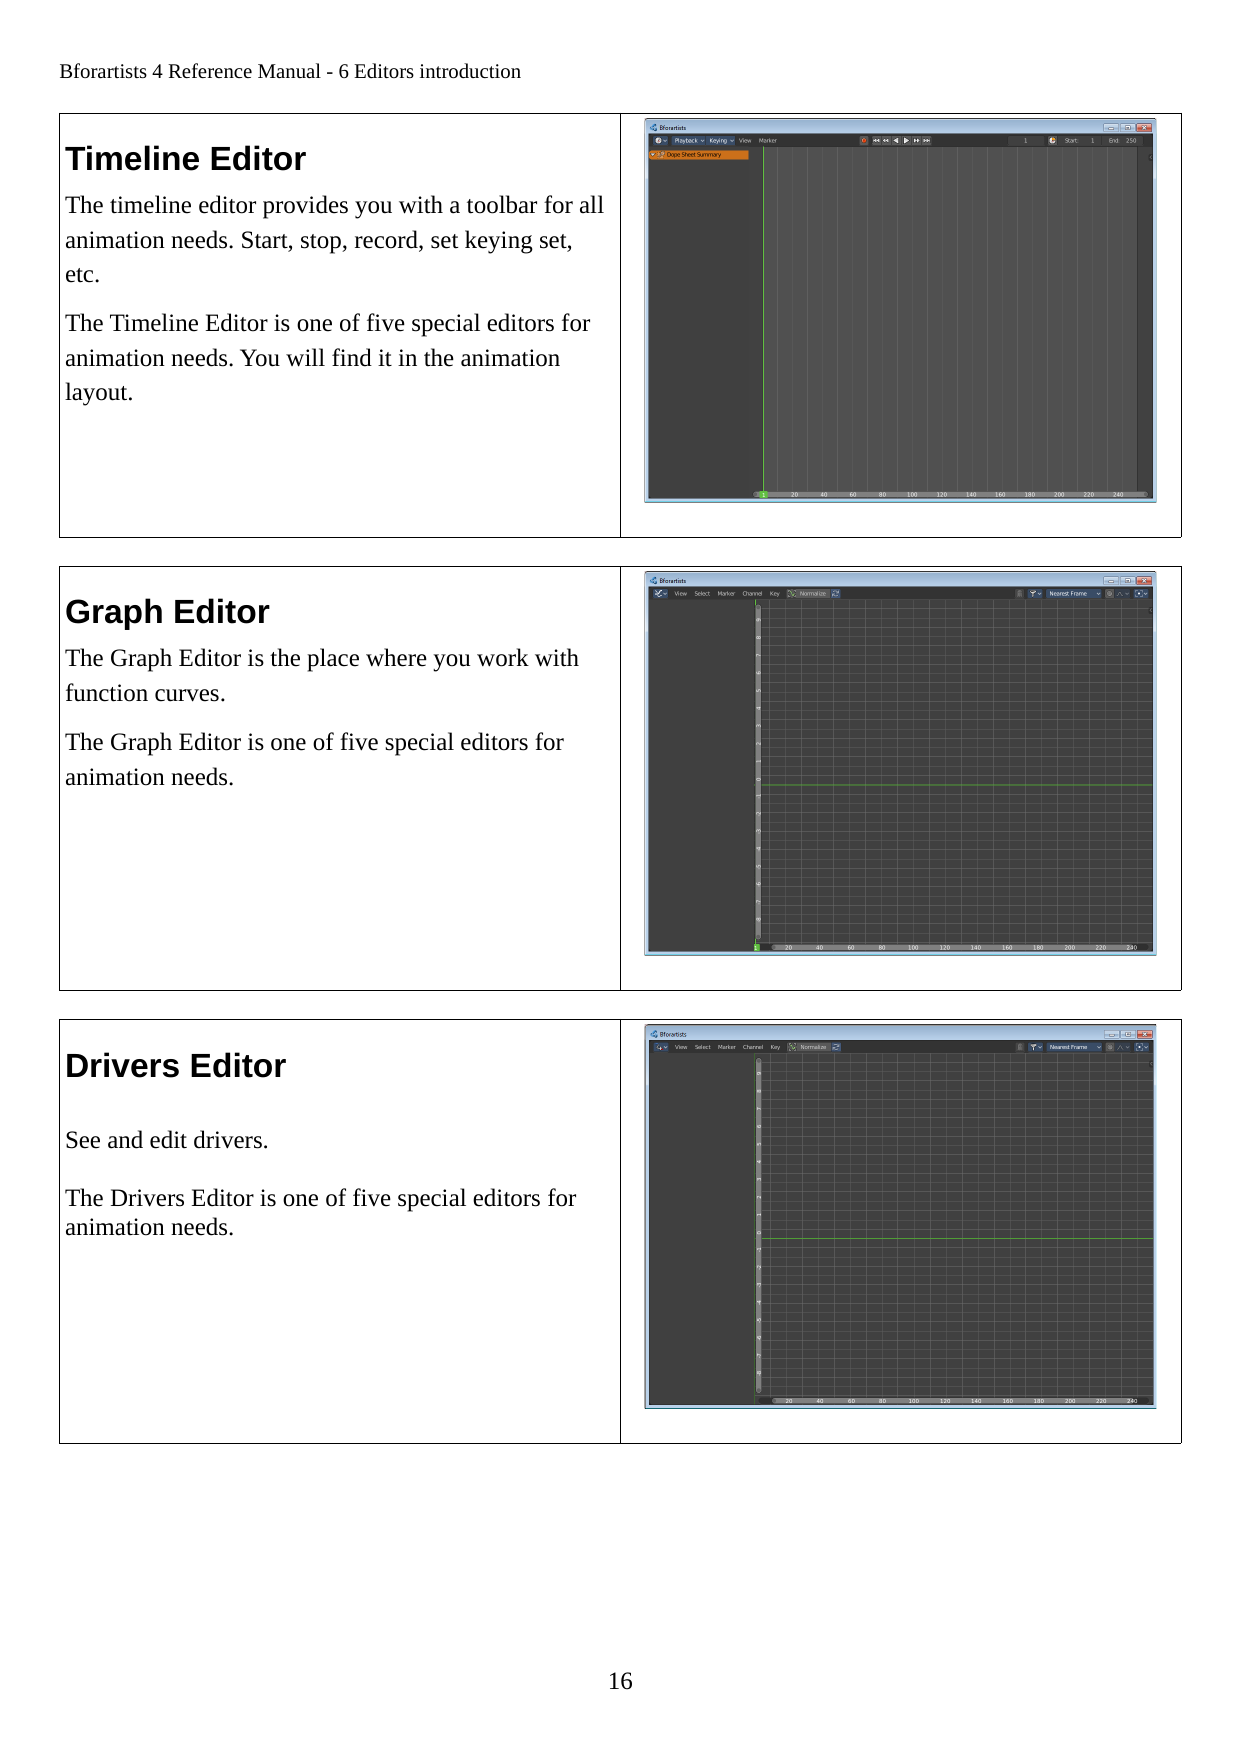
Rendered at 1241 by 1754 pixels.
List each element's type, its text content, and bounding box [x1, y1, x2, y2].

table_header Graph Editor The Graph Editor is the place where you work with function curves. The Graph Editor is one of five special editors for animation needs. [60, 567, 620, 990]
picture [644, 1024, 1157, 1409]
picture [644, 571, 1157, 956]
table_header [621, 114, 1181, 537]
table_header Timeline Editor The timeline editor provides you with a toolbar for all animation needs. Start, stop, record, set keying set, etc. The Timeline Editor is one of five special editors for animation needs. You will find it in the animation layout. [60, 114, 620, 537]
table_header [621, 567, 1181, 990]
table_header [621, 1020, 1181, 1443]
picture [644, 118, 1157, 503]
table_header Drivers Editor See and edit drivers. The Drivers Editor is one of five special editors for animation needs. [60, 1020, 620, 1443]
